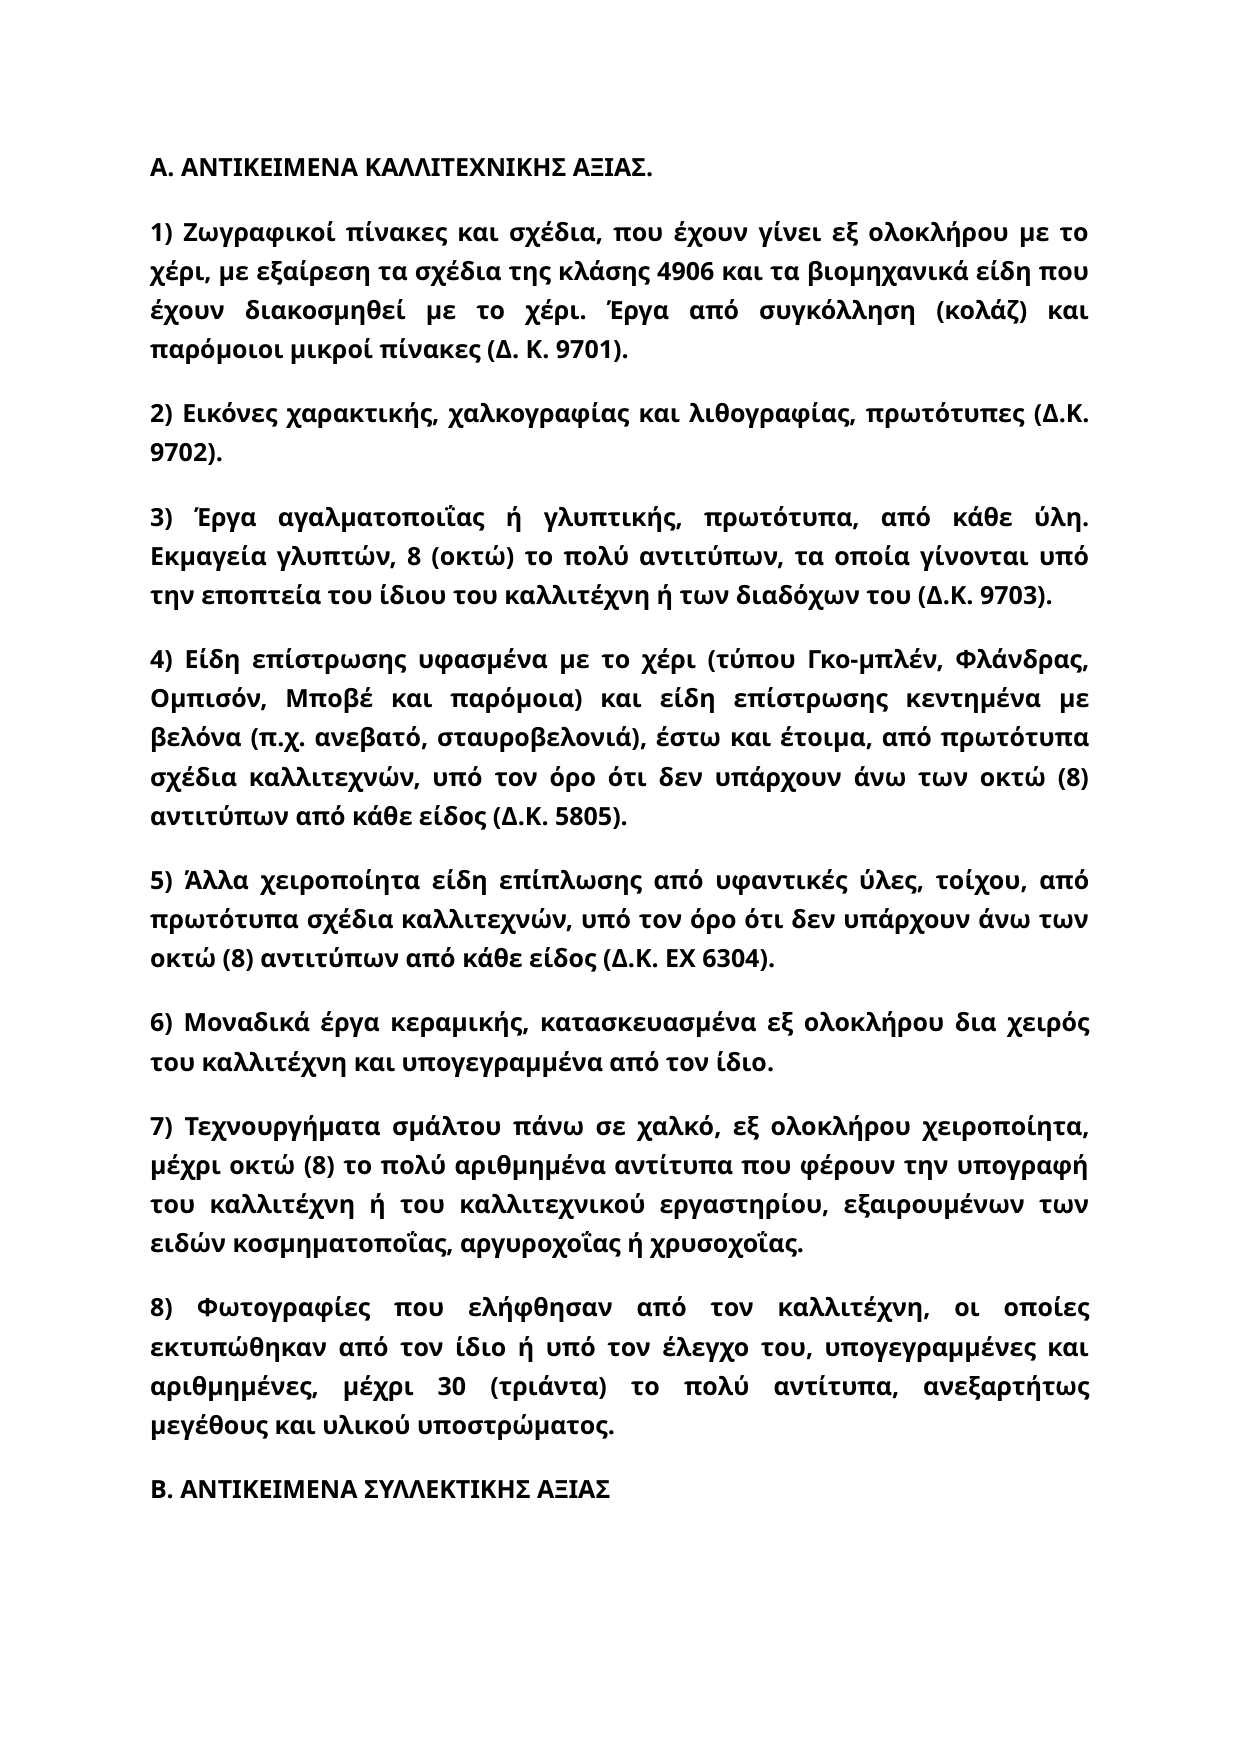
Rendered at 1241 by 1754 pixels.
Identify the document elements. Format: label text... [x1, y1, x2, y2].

text 2) Εικόνες χαρακτικής, χαλκογραφίας και λιθογραφίας, πρωτότυπες (Δ.Κ. 9702). [150, 396, 1090, 469]
text 6) Μοναδικά έργα κεραμικής, κατασκευασμένα εξ ολοκλήρου δια χειρός του καλλιτέχνη και υπογεγραμμένα από τον ίδιο. [150, 1005, 1090, 1078]
text Β. ΑΝΤΙΚΕΙΜΕΝΑ ΣΥΛΛΕΚΤΙΚΗΣ ΑΞΙΑΣ [150, 1472, 1090, 1506]
text 1) Ζωγραφικοί πίνακες και σχέδια, που έχουν γίνει εξ ολοκλήρου με το χέρι, με εξαίρεση τα σχέδια της κλάσης 4906 και τα βιομηχανικά είδη που έχουν διακοσμηθεί με το χέρι. Έργα από συγκόλληση (κολάζ) και παρόμοιοι μικροί πίνακες (Δ. Κ. 9701). [150, 214, 1090, 366]
text Α. ΑΝΤΙΚΕΙΜΕΝΑ ΚΑΛΛΙΤΕΧΝΙΚΗΣ ΑΞΙΑΣ. [150, 150, 1090, 184]
text 4) Είδη επίστρωσης υφασμένα με το χέρι (τύπου Γκο-μπλέν, Φλάνδρας, Ομπισόν, Μποβέ και παρόμοια) και είδη επίστρωσης κεντημένα με βελόνα (π.χ. ανεβατό, σταυροβελονιά), έστω και έτοιμα, από πρωτότυπα σχέδια καλλιτεχνών, υπό τον όρο ότι δεν υπάρχουν άνω των οκτώ (8) αντιτύπων από κάθε είδος (Δ.Κ. 5805). [150, 642, 1090, 832]
text 7) Τεχνουργήματα σμάλτου πάνω σε χαλκό, εξ ολοκλήρου χειροποίητα, μέχρι οκτώ (8) το πολύ αριθμημένα αντίτυπα που φέρουν την υπογραφή του καλλιτέχνη ή του καλλιτεχνικού εργαστηρίου, εξαιρουμένων των ειδών κοσμηματοποΐας, αργυροχοΐας ή χρυσοχοΐας. [150, 1108, 1090, 1260]
text 5) Άλλα χειροποίητα είδη επίπλωσης από υφαντικές ύλες, τοίχου, από πρωτότυπα σχέδια καλλιτεχνών, υπό τον όρο ότι δεν υπάρχουν άνω των οκτώ (8) αντιτύπων από κάθε είδος (Δ.Κ. ΕΧ 6304). [150, 862, 1090, 975]
text 3) Έργα αγαλματοποιΐας ή γλυπτικής, πρωτότυπα, από κάθε ύλη. Εκμαγεία γλυπτών, 8 (οκτώ) το πολύ αντιτύπων, τα οποία γίνονται υπό την εποπτεία του ίδιου του καλλιτέχνη ή των διαδόχων του (Δ.Κ. 9703). [150, 499, 1090, 612]
text 8) Φωτογραφίες που ελήφθησαν από τον καλλιτέχνη, οι οποίες εκτυπώθηκαν από τον ίδιο ή υπό τον έλεγχο του, υπογεγραμμένες και αριθμημένες, μέχρι 30 (τριάντα) το πολύ αντίτυπα, ανεξαρτήτως μεγέθους και υλικού υποστρώματος. [150, 1290, 1090, 1442]
